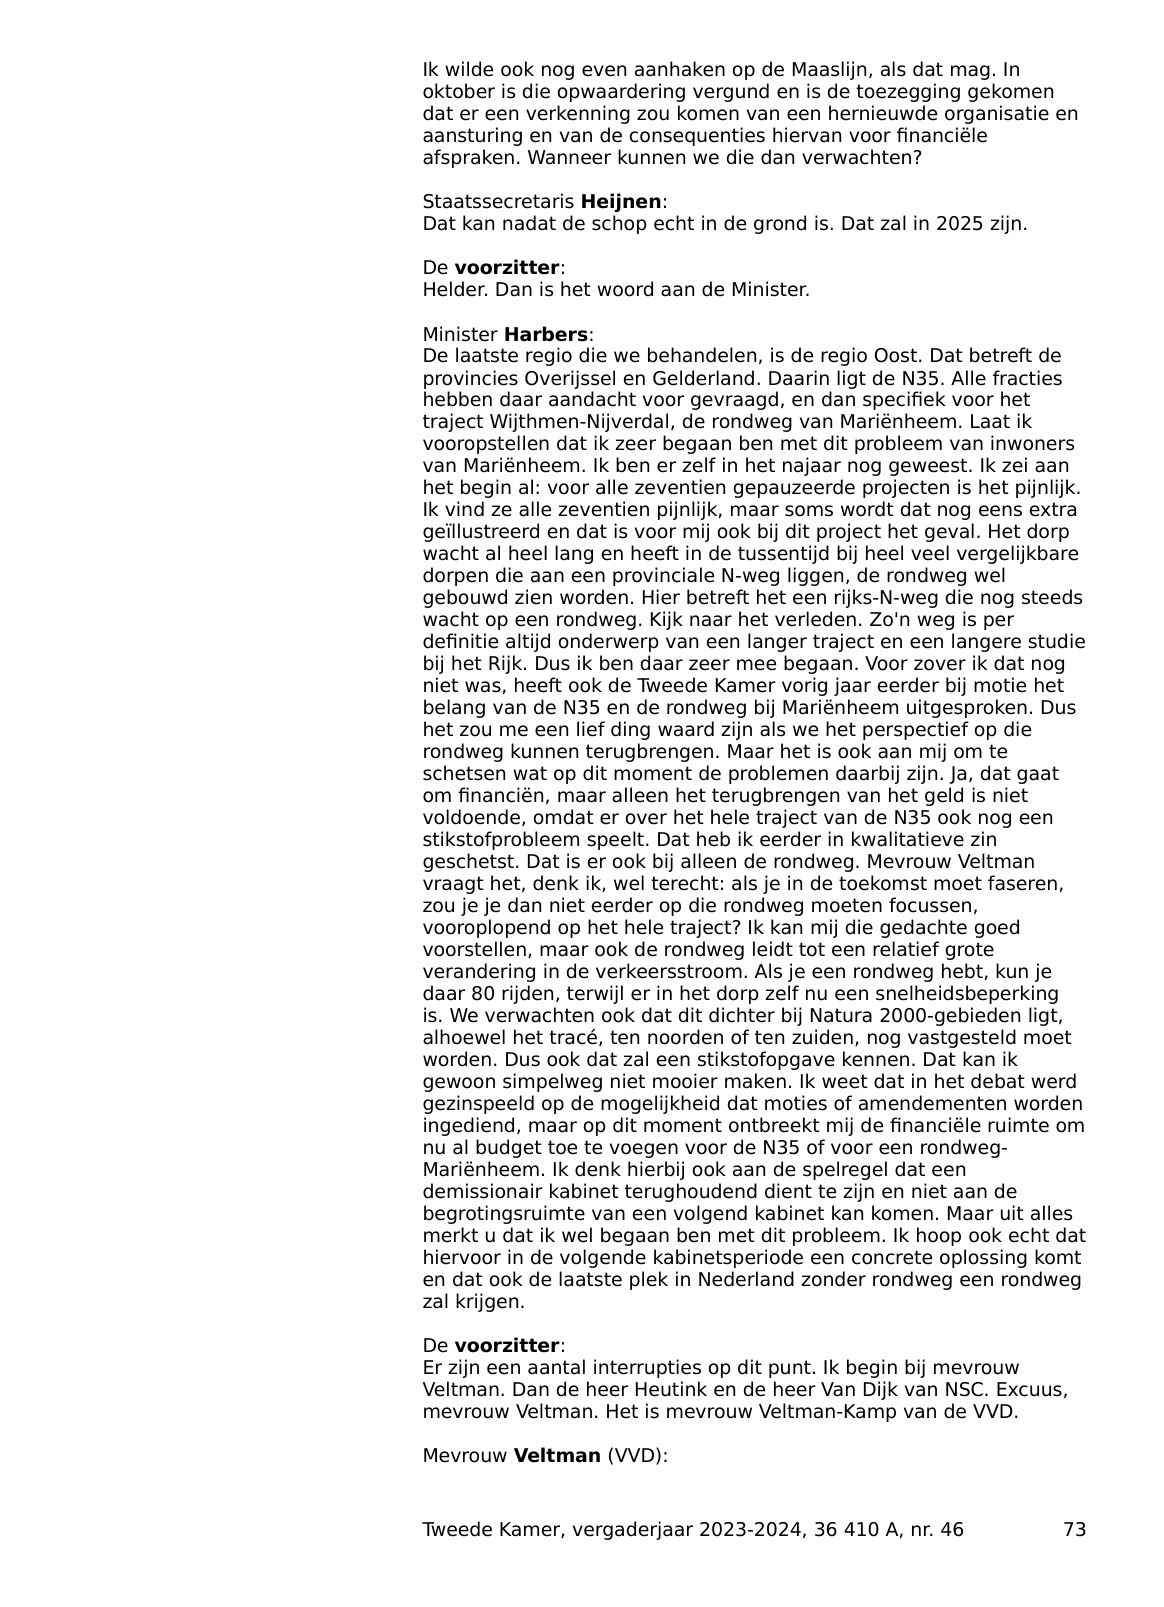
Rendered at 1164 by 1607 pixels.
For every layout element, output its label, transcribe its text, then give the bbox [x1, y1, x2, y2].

text Minister Harbers: [422, 323, 1087, 345]
text De voorzitter: [422, 1335, 1087, 1357]
text De voorzitter: [422, 257, 1087, 279]
text Er zijn een aantal interrupties op dit punt. Ik begin bij mevrouw Veltman. Dan de heer Heutink en de heer Van Dijk van NSC. Excuus, mevrouw Veltman. Het is mevrouw Veltman-Kamp van de VVD. [422, 1357, 1087, 1423]
text Mevrouw Veltman (VVD): [422, 1445, 1087, 1467]
text Ik wilde ook nog even aanhaken op de Maaslijn, als dat mag. In oktober is die opwaardering vergund en is de toezegging gekomen dat er een verkenning zou komen van een hernieuwde organisatie en aansturing en van de consequenties hiervan voor financiële afspraken. Wanneer kunnen we die dan verwachten? [422, 59, 1087, 169]
text De laatste regio die we behandelen, is de regio Oost. Dat betreft de provincies Overijssel en Gelderland. Daarin ligt de N35. Alle fracties hebben daar aandacht voor gevraagd, en dan specifiek voor het traject Wijthmen-Nijverdal, de rondweg van Mariënheem. Laat ik vooropstellen dat ik zeer begaan ben met dit probleem van inwoners van Mariënheem. Ik ben er zelf in het najaar nog geweest. Ik zei aan het begin al: voor alle zeventien gepauzeerde projecten is het pijnlijk. Ik vind ze alle zeventien pijnlijk, maar soms wordt dat nog eens extra geïllustreerd en dat is voor mij ook bij dit project het geval. Het dorp wacht al heel lang en heeft in de tussentijd bij heel veel vergelijkbare dorpen die aan een provinciale N-weg liggen, de rondweg wel gebouwd zien worden. Hier betreft het een rijks-N-weg die nog steeds wacht op een rondweg. Kijk naar het verleden. Zo'n weg is per definitie altijd onderwerp van een langer traject en een langere studie bij het Rijk. Dus ik ben daar zeer mee begaan. Voor zover ik dat nog niet was, heeft ook de Tweede Kamer vorig jaar eerder bij motie het belang van de N35 en de rondweg bij Mariënheem uitgesproken. Dus het zou me een lief ding waard zijn als we het perspectief op die rondweg kunnen terugbrengen. Maar het is ook aan mij om te schetsen wat op dit moment de problemen daarbij zijn. Ja, dat gaat om financiën, maar alleen het terugbrengen van het geld is niet voldoende, omdat er over het hele traject van de N35 ook nog een stikstofprobleem speelt. Dat heb ik eerder in kwalitatieve zin geschetst. Dat is er ook bij alleen de rondweg. Mevrouw Veltman vraagt het, denk ik, wel terecht: als je in de toekomst moet faseren, zou je je dan niet eerder op die rondweg moeten focussen, vooroplopend op het hele traject? Ik kan mij die gedachte goed voorstellen, maar ook de rondweg leidt tot een relatief grote verandering in de verkeersstroom. Als je een rondweg hebt, kun je daar 80 rijden, terwijl er in het dorp zelf nu een snelheidsbeperking is. We verwachten ook dat dit dichter bij Natura 2000-gebieden ligt, alhoewel het tracé, ten noorden of ten zuiden, nog vastgesteld moet worden. Dus ook dat zal een stikstofopgave kennen. Dat kan ik gewoon simpelweg niet mooier maken. Ik weet dat in het debat werd gezinspeeld op de mogelijkheid dat moties of amendementen worden ingediend, maar op dit moment ontbreekt mij de financiële ruimte om nu al budget toe te voegen voor de N35 of voor een rondweg-Mariënheem. Ik denk hierbij ook aan de spelregel dat een demissionair kabinet terughoudend dient te zijn en niet aan de begrotingsruimte van een volgend kabinet kan komen. Maar uit alles merkt u dat ik wel begaan ben met dit probleem. Ik hoop ook echt dat hiervoor in de volgende kabinetsperiode een concrete oplossing komt en dat ook de laatste plek in Nederland zonder rondweg een rondweg zal krijgen. [422, 345, 1087, 1312]
text Helder. Dan is het woord aan de Minister. [422, 279, 1087, 301]
text Dat kan nadat de schop echt in de grond is. Dat zal in 2025 zijn. [422, 213, 1087, 235]
text Staatssecretaris Heijnen: [422, 191, 1087, 213]
